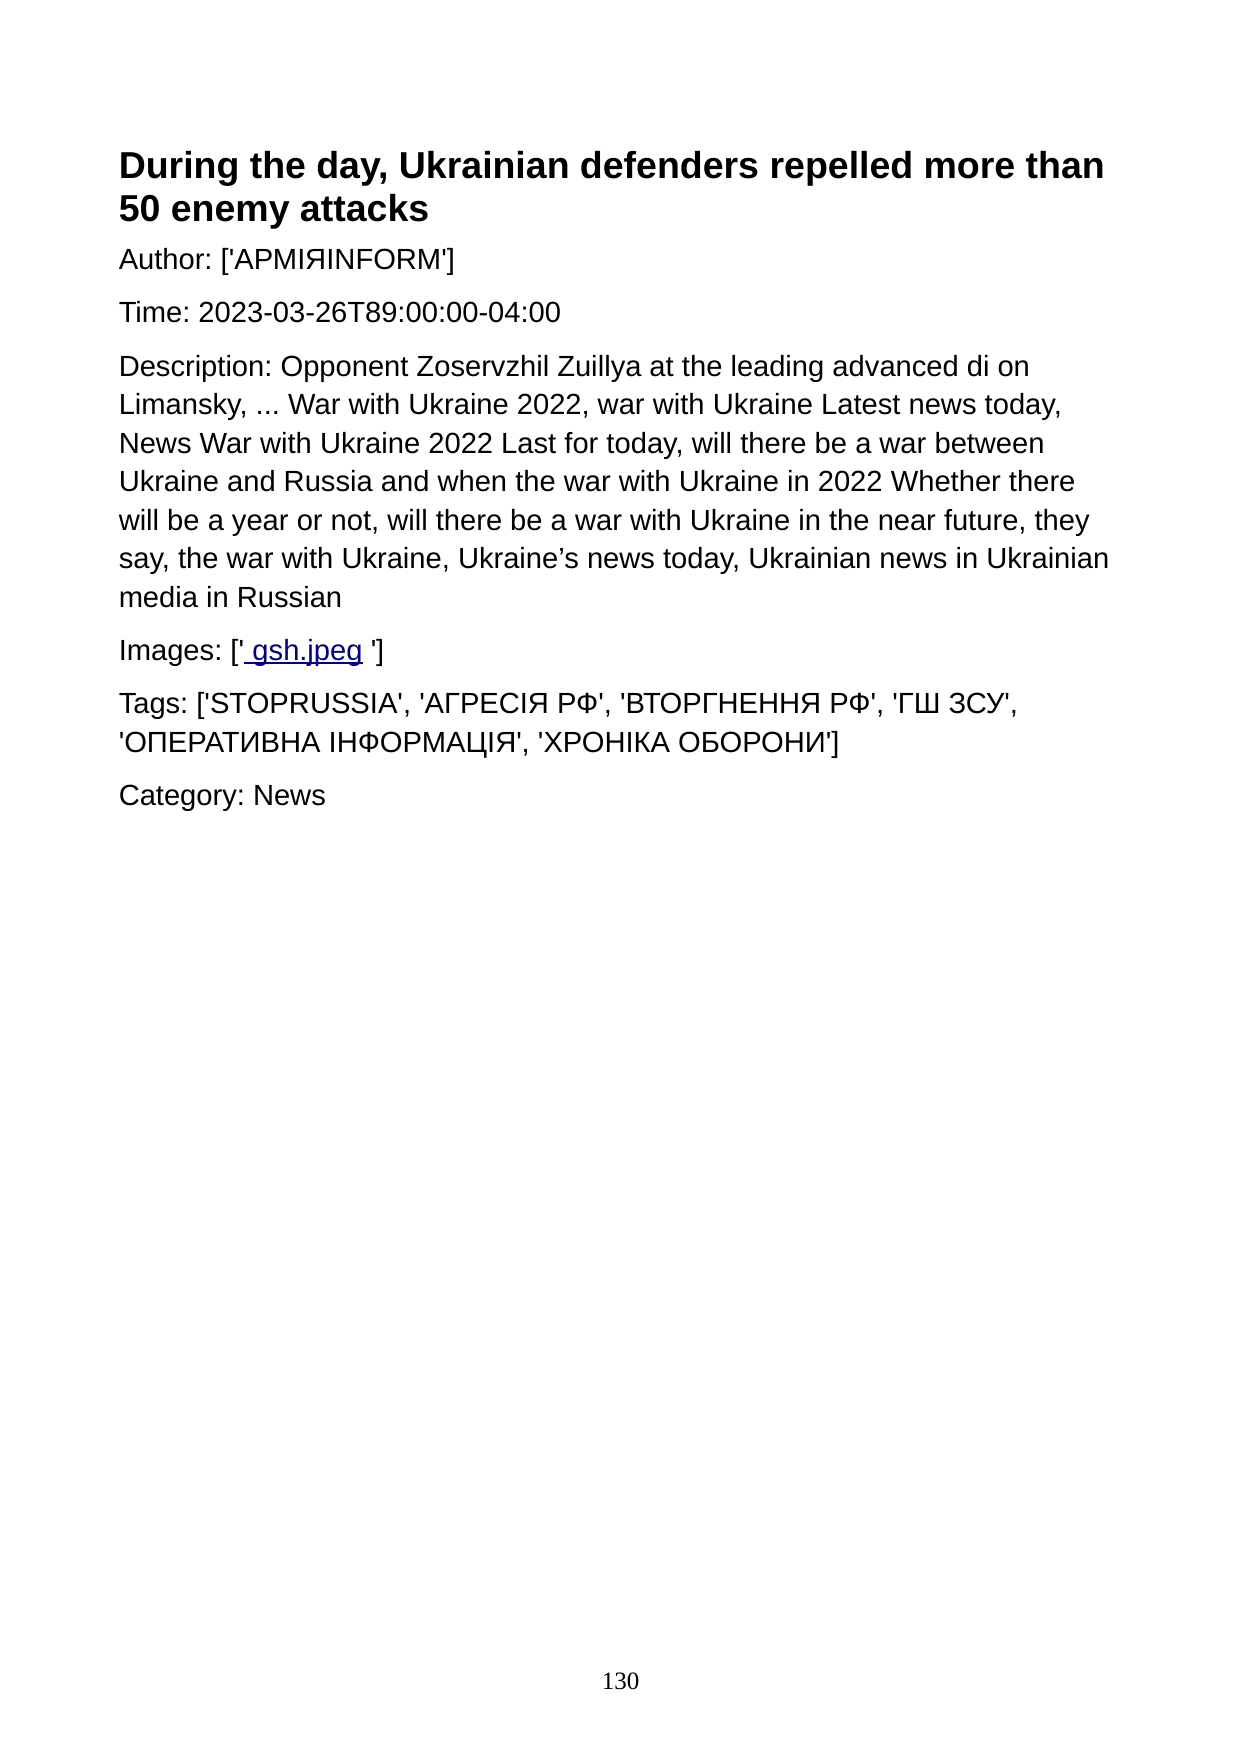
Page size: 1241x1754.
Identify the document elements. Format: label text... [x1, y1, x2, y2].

text Images: [' gsh.jpeg '] [118, 633, 1122, 666]
text Author: ['АРМІЯINFORM'] [118, 242, 1122, 276]
text Description: Opponent Zoservzhil Zuillya at the leading advanced di on Limansky, ... War with Ukraine 2022, war with Ukraine Latest news today, News War with Ukraine 2022 Last for today, will there be a war between Ukraine and Russia and when the war with Ukraine in 2022 Whether there will be a year or not, will there be a war with Ukraine in the near future, they say, the war with Ukraine, Ukraine’s news today, Ukrainian news in Ukrainian media in Russian [118, 348, 1122, 613]
text Time: 2023-03-26T89:00:00-04:00 [118, 295, 1122, 329]
text Category: News [118, 778, 1122, 811]
subtitle During the day, Ukrainian defenders repelled more than 50 enemy attacks [118, 143, 1122, 230]
text Tags: ['STOPRUSSIA', 'АГРЕСІЯ РФ', 'ВТОРГНЕННЯ РФ', 'ГШ ЗСУ', 'ОПЕРАТИВНА ІНФОРМАЦІЯ', 'ХРОНІКА ОБОРОНИ'] [118, 686, 1122, 758]
